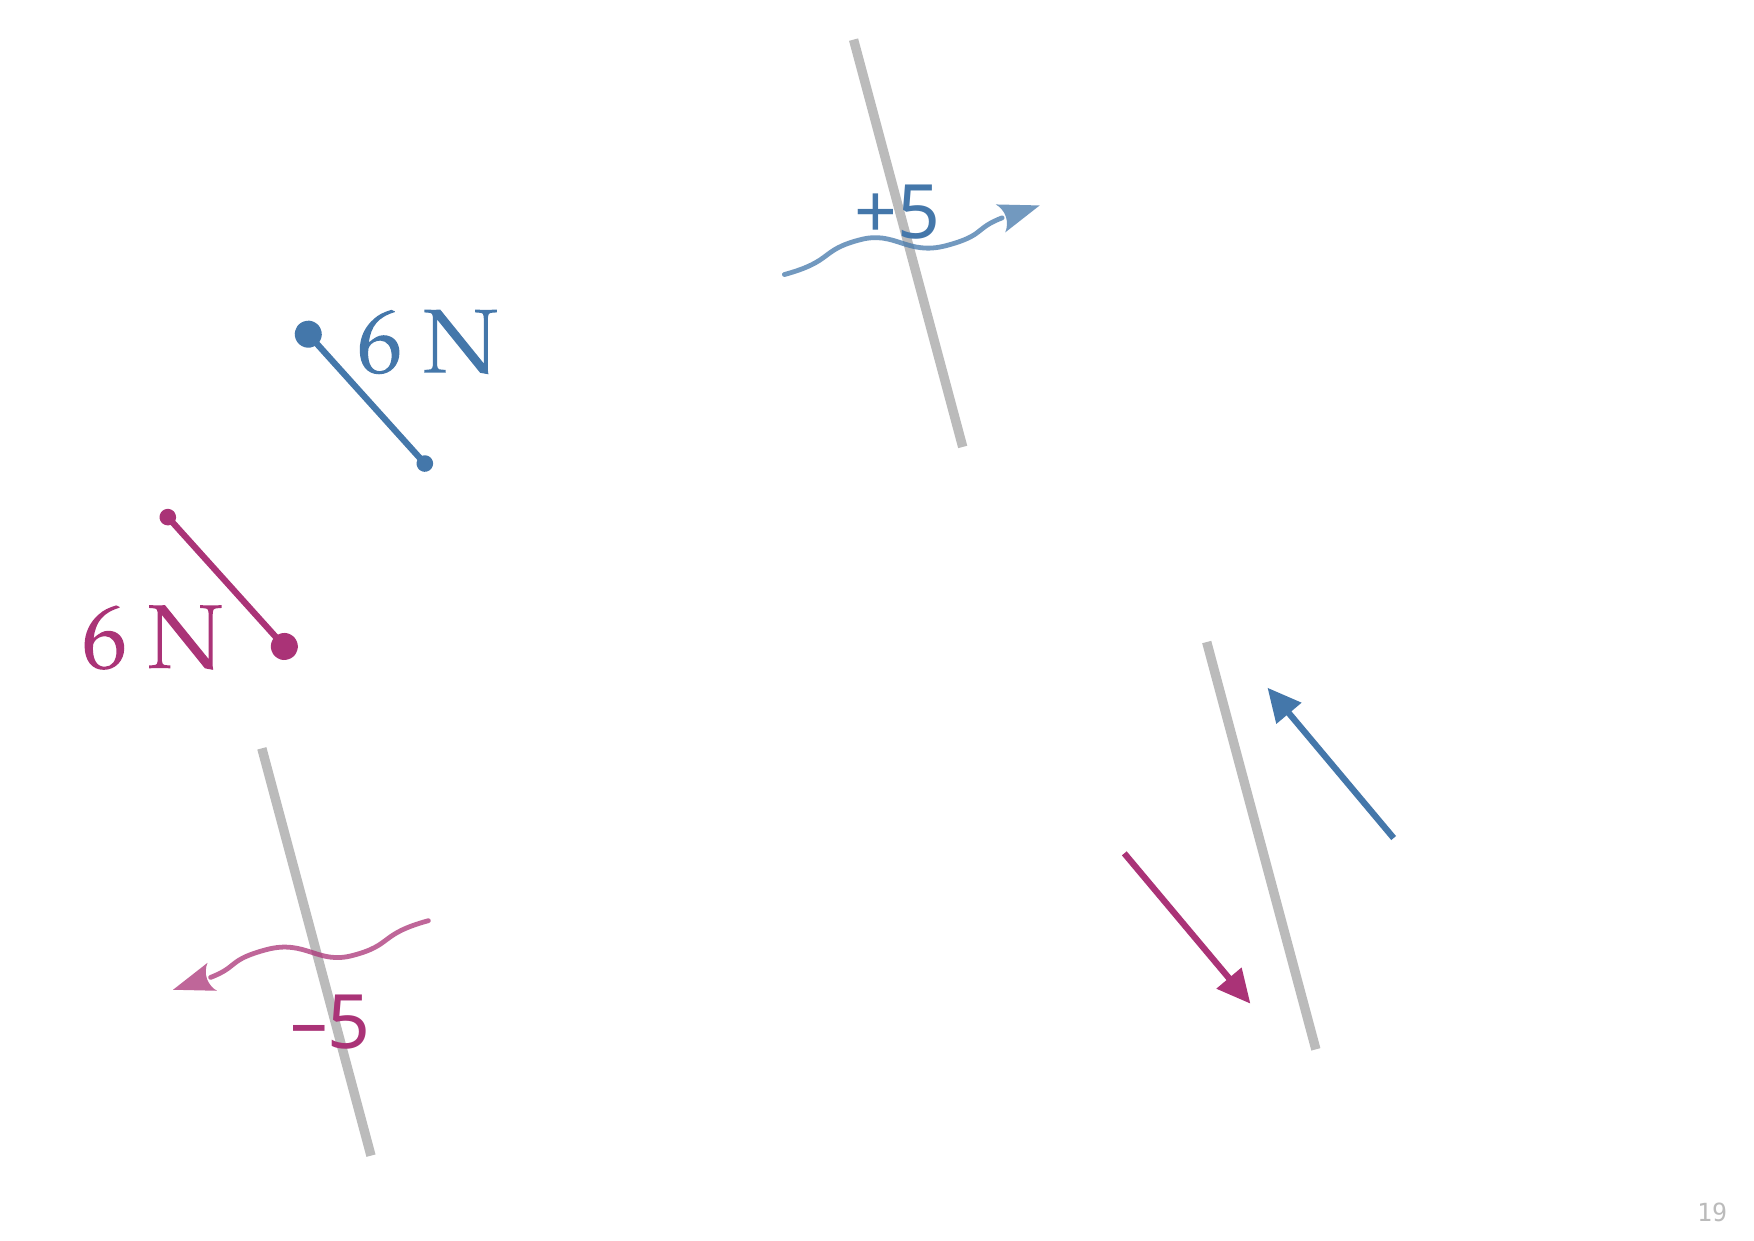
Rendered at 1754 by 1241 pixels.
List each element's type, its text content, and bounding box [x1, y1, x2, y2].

text_box [359, 309, 400, 375]
text_box [149, 605, 222, 670]
text_box –5 [275, 960, 381, 1051]
text_box [84, 605, 125, 670]
text_box +5 [840, 151, 953, 241]
text_box [424, 309, 497, 375]
